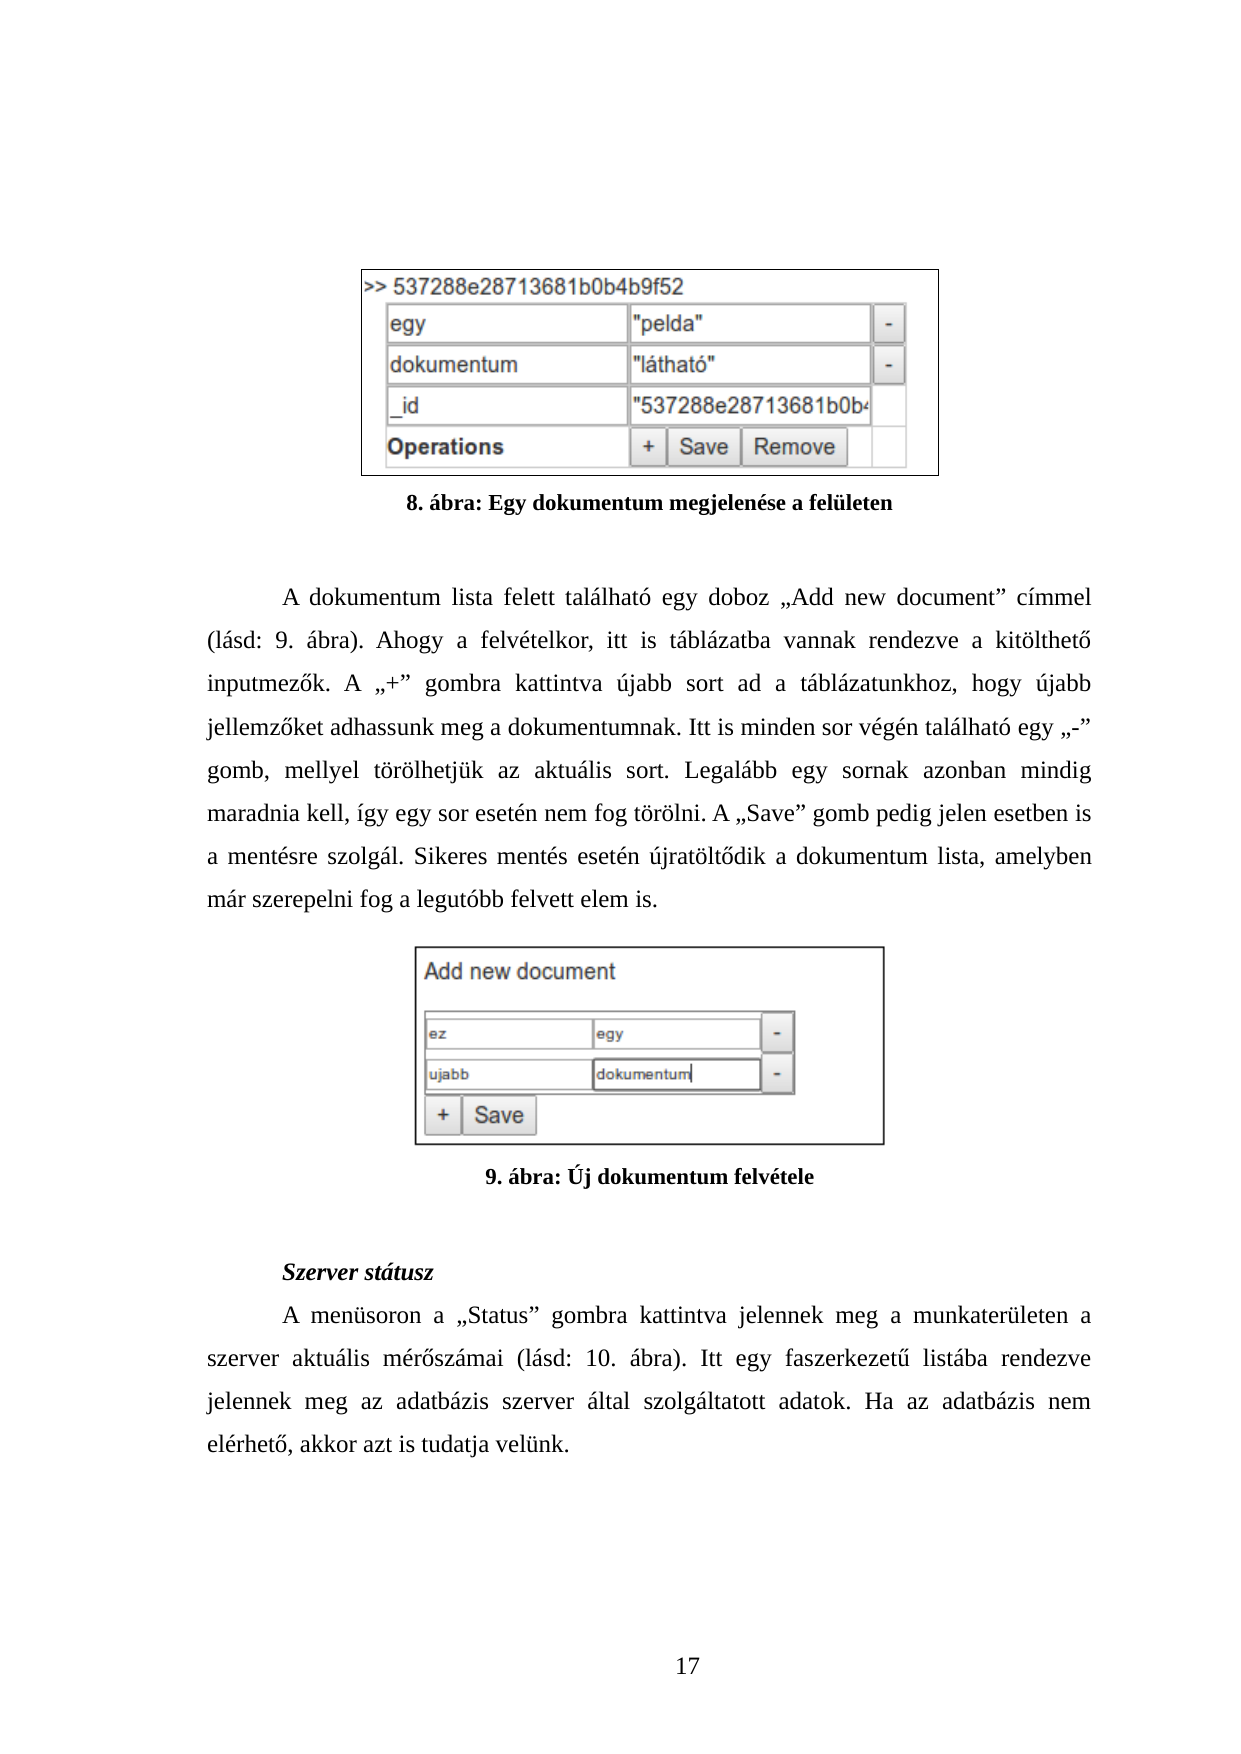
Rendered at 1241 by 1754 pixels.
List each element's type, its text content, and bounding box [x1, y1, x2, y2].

text 8. ábra: Egy dokumentum megjelenése a felületen [207, 473, 1092, 515]
picture [364, 272, 935, 473]
picture [412, 942, 888, 1150]
text 9. ábra: Új dokumentum felvétele [207, 1150, 1092, 1189]
text A menüsoron a „Status” gombra kattintva jelennek meg a munkaterületen a szerver aktuális mérőszámai (lásd: 10. ábra). Itt egy faszerkezetű listába rendezve jelennek meg az adatbázis szerver által szolgáltatott adatok. Ha az adatbázis nem elérhető, akkor azt is tudatja velünk. [207, 1300, 1092, 1458]
subtitle Szerver státusz [244, 1257, 1092, 1285]
text A dokumentum lista felett található egy doboz „Add new document” címmel (lásd: 9. ábra). Ahogy a felvételkor, itt is táblázatba vannak rendezve a kitölthető inputmezők. A „+” gombra kattintva újabb sort ad a táblázatunkhoz, hogy újabb jellemzőket adhassunk meg a dokumentumnak. Itt is minden sor végén található egy „-” gomb, mellyel törölhetjük az aktuális sort. Legalább egy sornak azonban mindig maradnia kell, így egy sor esetén nem fog törölni. A „Save” gomb pedig jelen esetben is a mentésre szolgál. Sikeres mentés esetén újratöltődik a dokumentum lista, amelyben már szerepelni fog a legutóbb felvett elem is. [207, 582, 1092, 913]
